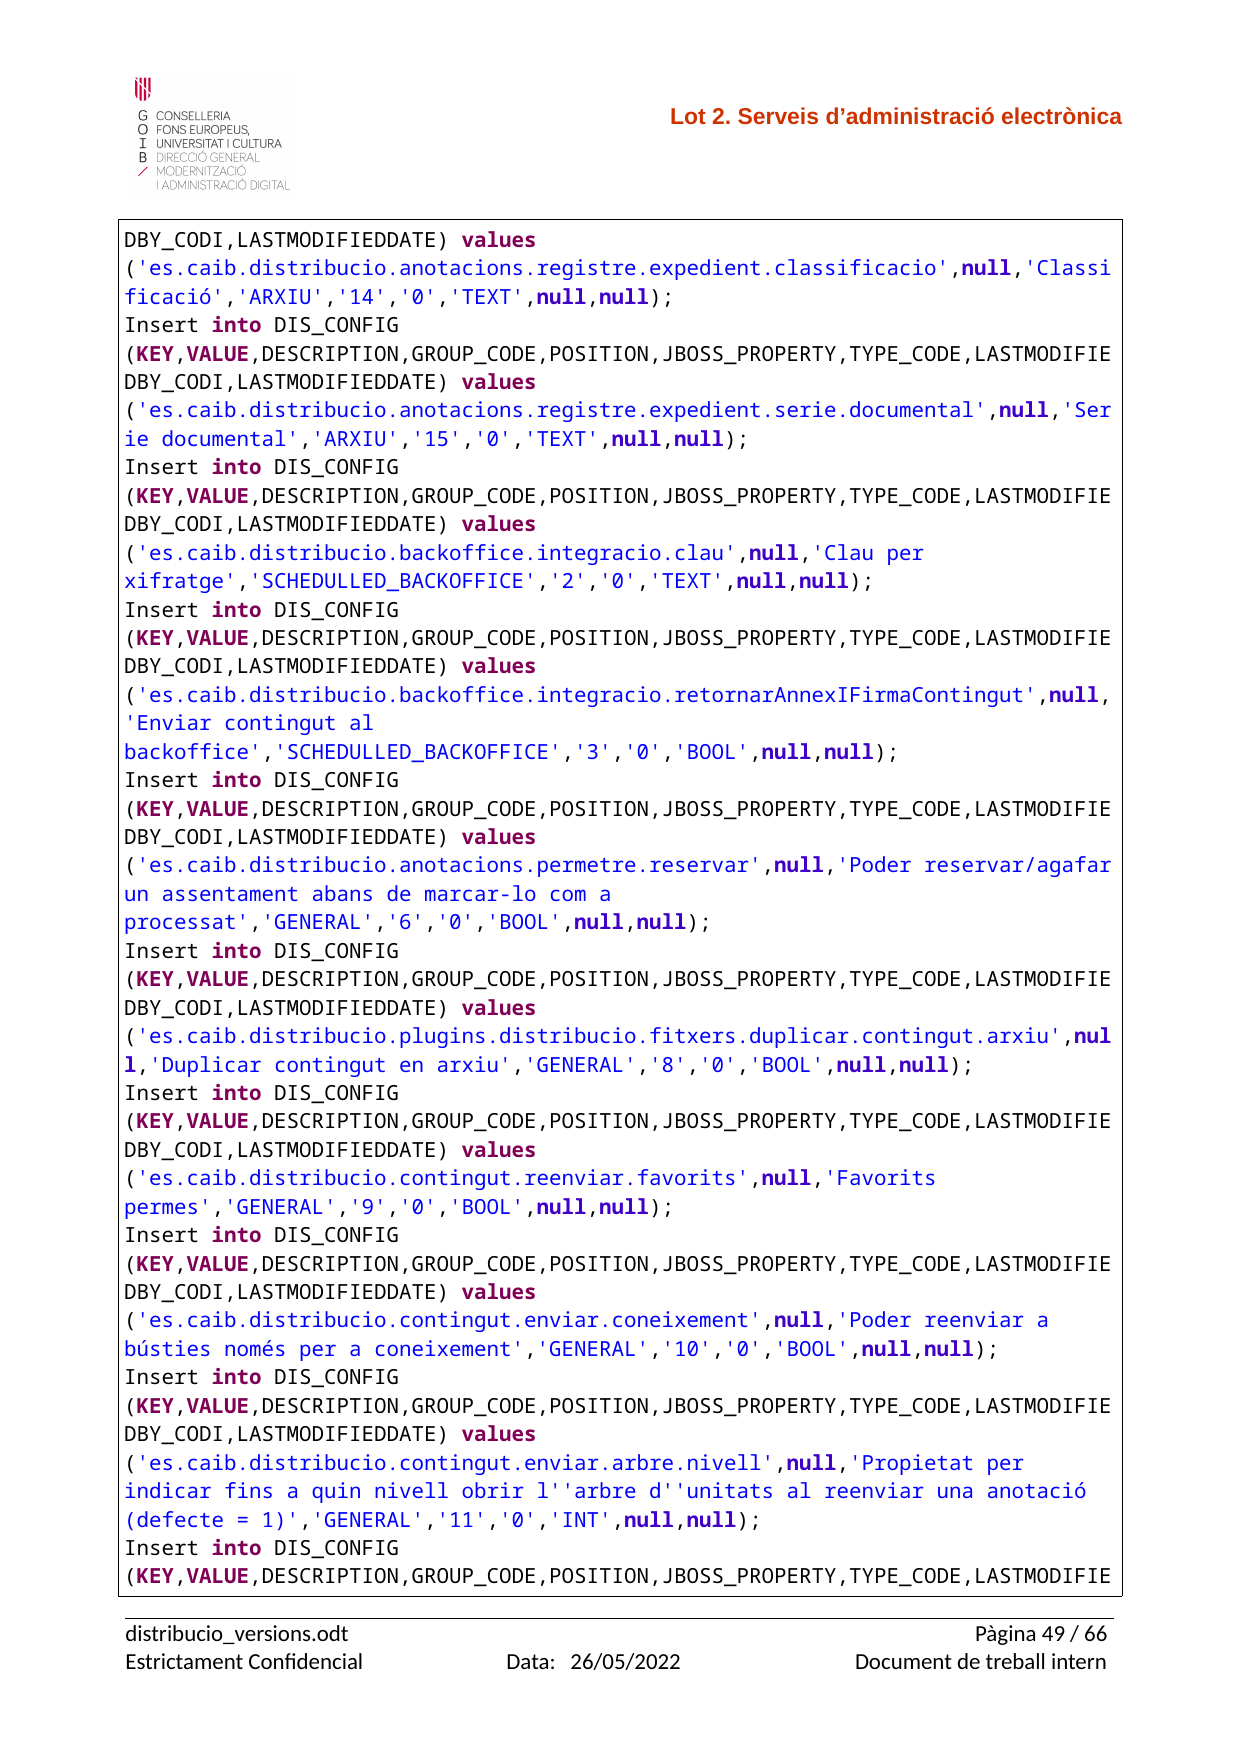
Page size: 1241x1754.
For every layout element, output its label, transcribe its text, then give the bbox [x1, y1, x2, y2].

table_header DBY_CODI,LASTMODIFIEDDATE) values ('es.caib.distribucio.anotacions.registre.expedient.classificacio',null,'Classificació','ARXIU','14','0','TEXT',null,null); Insert into DIS_CONFIG (KEY,VALUE,DESCRIPTION,GROUP_CODE,POSITION,JBOSS_PROPERTY,TYPE_CODE,LASTMODIFIEDBY_CODI,LASTMODIFIEDDATE) values ('es.caib.distribucio.anotacions.registre.expedient.serie.documental',null,'Serie documental','ARXIU','15','0','TEXT',null,null); Insert into DIS_CONFIG (KEY,VALUE,DESCRIPTION,GROUP_CODE,POSITION,JBOSS_PROPERTY,TYPE_CODE,LASTMODIFIEDBY_CODI,LASTMODIFIEDDATE) values ('es.caib.distribucio.backoffice.integracio.clau',null,'Clau per xifratge','SCHEDULLED_BACKOFFICE','2','0','TEXT',null,null); Insert into DIS_CONFIG (KEY,VALUE,DESCRIPTION,GROUP_CODE,POSITION,JBOSS_PROPERTY,TYPE_CODE,LASTMODIFIEDBY_CODI,LASTMODIFIEDDATE) values ('es.caib.distribucio.backoffice.integracio.retornarAnnexIFirmaContingut',null,'Enviar contingut al backoffice','SCHEDULLED_BACKOFFICE','3','0','BOOL',null,null); Insert into DIS_CONFIG (KEY,VALUE,DESCRIPTION,GROUP_CODE,POSITION,JBOSS_PROPERTY,TYPE_CODE,LASTMODIFIEDBY_CODI,LASTMODIFIEDDATE) values ('es.caib.distribucio.anotacions.permetre.reservar',null,'Poder reservar/agafar un assentament abans de marcar-lo com a processat','GENERAL','6','0','BOOL',null,null); Insert into DIS_CONFIG (KEY,VALUE,DESCRIPTION,GROUP_CODE,POSITION,JBOSS_PROPERTY,TYPE_CODE,LASTMODIFIEDBY_CODI,LASTMODIFIEDDATE) values ('es.caib.distribucio.plugins.distribucio.fitxers.duplicar.contingut.arxiu',null,'Duplicar contingut en arxiu','GENERAL','8','0','BOOL',null,null); Insert into DIS_CONFIG (KEY,VALUE,DESCRIPTION,GROUP_CODE,POSITION,JBOSS_PROPERTY,TYPE_CODE,LASTMODIFIEDBY_CODI,LASTMODIFIEDDATE) values ('es.caib.distribucio.contingut.reenviar.favorits',null,'Favorits permes','GENERAL','9','0','BOOL',null,null); Insert into DIS_CONFIG (KEY,VALUE,DESCRIPTION,GROUP_CODE,POSITION,JBOSS_PROPERTY,TYPE_CODE,LASTMODIFIEDBY_CODI,LASTMODIFIEDDATE) values ('es.caib.distribucio.contingut.enviar.coneixement',null,'Poder reenviar a bústies només per a coneixement','GENERAL','10','0','BOOL',null,null); Insert into DIS_CONFIG (KEY,VALUE,DESCRIPTION,GROUP_CODE,POSITION,JBOSS_PROPERTY,TYPE_CODE,LASTMODIFIEDBY_CODI,LASTMODIFIEDDATE) values ('es.caib.distribucio.contingut.enviar.arbre.nivell',null,'Propietat per indicar fins a quin nivell obrir l''arbre d''unitats al reenviar una anotació (defecte = 1)','GENERAL','11','0','INT',null,null); Insert into DIS_CONFIG (KEY,VALUE,DESCRIPTION,GROUP_CODE,POSITION,JBOSS_PROPERTY,TYPE_CODE,LASTMODIFIE [119, 220, 1122, 1596]
picture [126, 70, 299, 197]
